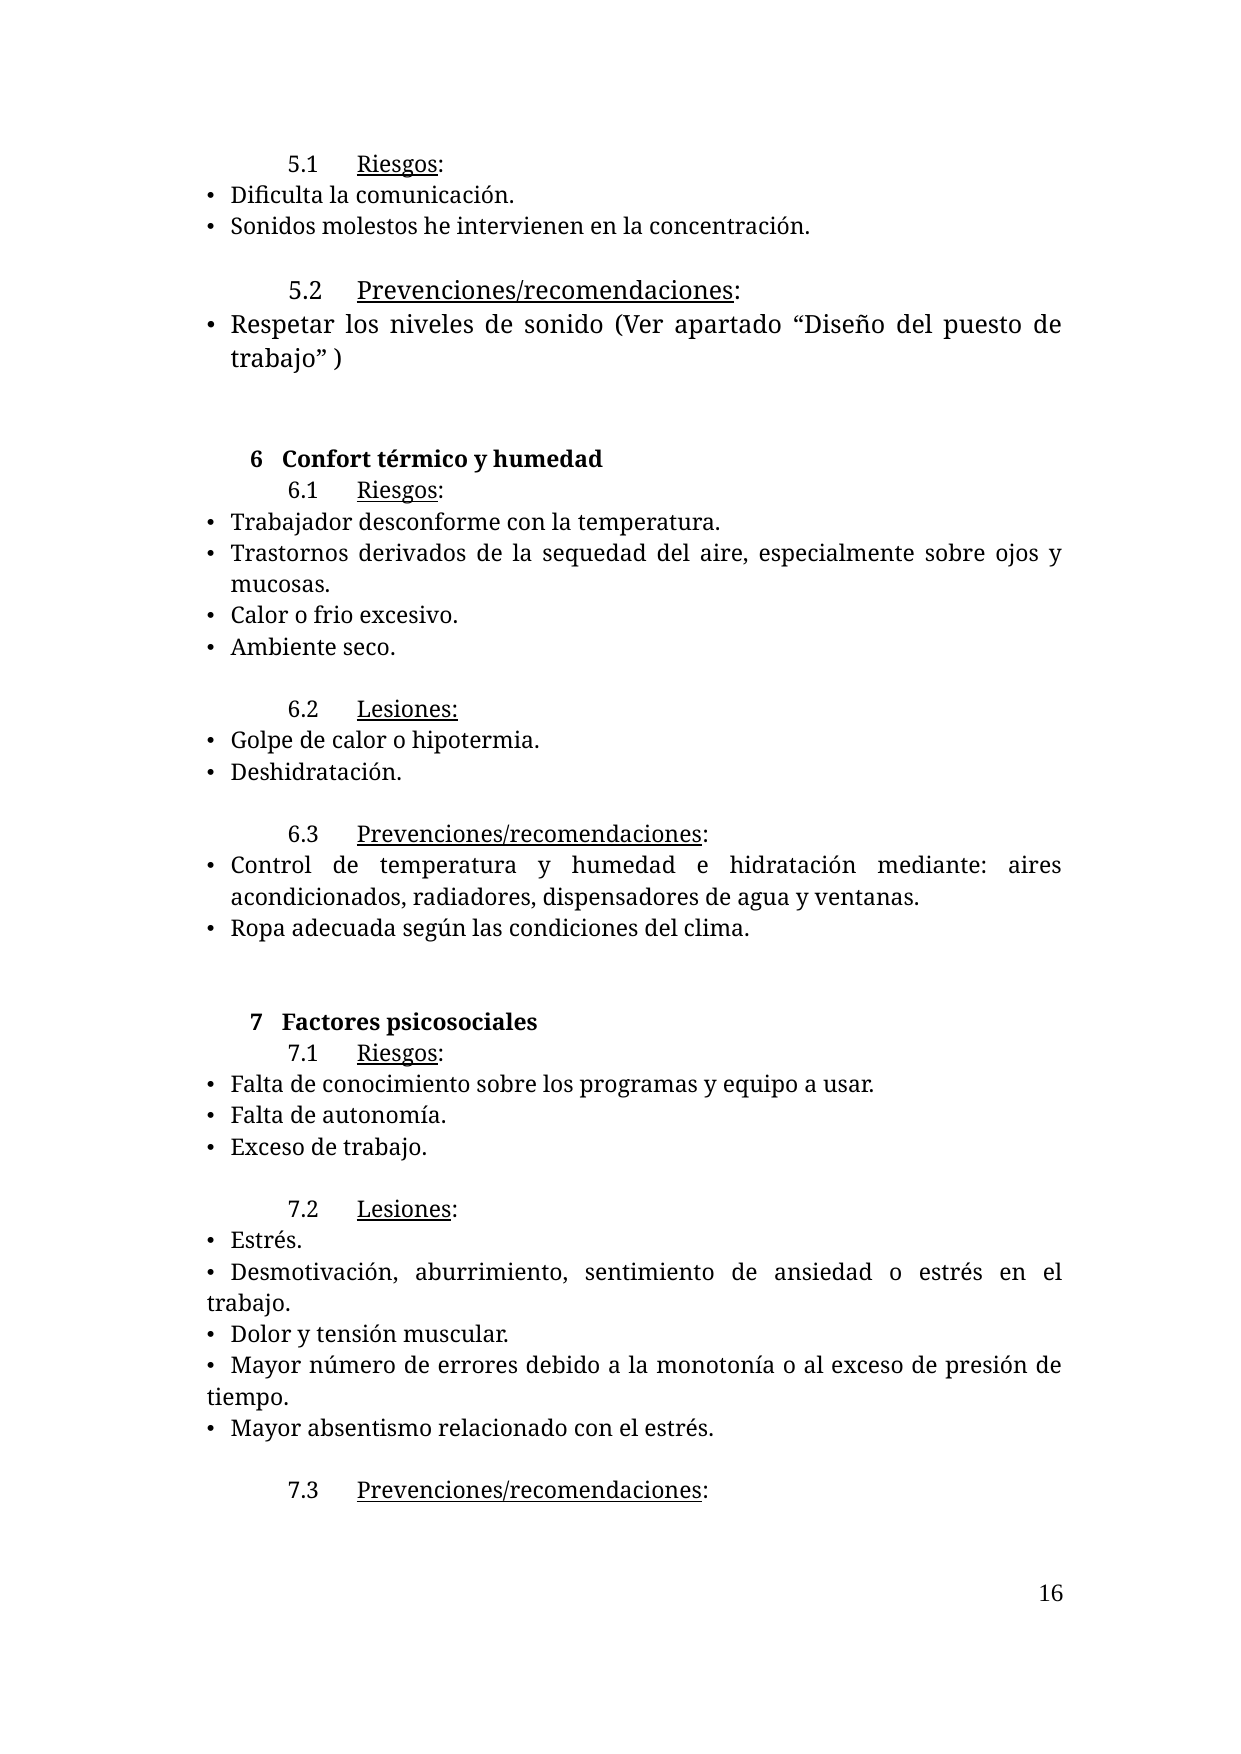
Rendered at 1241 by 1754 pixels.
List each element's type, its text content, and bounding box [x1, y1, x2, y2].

list Deshidratación. [207, 755, 1063, 787]
list Prevenciones/recomendaciones: [282, 273, 1063, 307]
list Riesgos: [282, 474, 1063, 505]
list Riesgos: [282, 1037, 1063, 1068]
list Exceso de trabajo. [207, 1130, 1063, 1162]
list Dolor y tensión muscular. [207, 1318, 1063, 1349]
list Prevenciones/recomendaciones: [282, 1474, 1063, 1505]
list Falta de autonomía. [207, 1099, 1063, 1130]
list Ropa adecuada según las condiciones del clima. [207, 912, 1063, 943]
list Calor o frio excesivo. [207, 599, 1063, 630]
list Estrés. [207, 1224, 1063, 1255]
list Confort térmico y humedad [244, 443, 1063, 474]
list Trastornos derivados de la sequedad del aire, especialmente sobre ojos y mucosas. [207, 537, 1063, 599]
list Lesiones: [282, 693, 1063, 724]
list Sonidos molestos he intervienen en la concentración. [207, 210, 1063, 241]
list Respetar los niveles de sonido (Ver apartado “Diseño del puesto de trabajo” ) [207, 307, 1063, 375]
list Falta de conocimiento sobre los programas y equipo a usar. [207, 1068, 1063, 1099]
list Prevenciones/recomendaciones: [282, 818, 1063, 849]
list Dificulta la comunicación. [207, 179, 1063, 210]
list Golpe de calor o hipotermia. [207, 724, 1063, 755]
list Desmotivación, aburrimiento, sentimiento de ansiedad o estrés en el trabajo. [207, 1255, 1063, 1318]
list Trabajador desconforme con la temperatura. [207, 505, 1063, 537]
list Factores psicosociales [244, 1005, 1063, 1037]
list Riesgos: [282, 148, 1063, 179]
list Ambiente seco. [207, 630, 1063, 662]
list Control de temperatura y humedad e hidratación mediante: aires acondicionados, radiadores, dispensadores de agua y ventanas. [207, 849, 1063, 912]
list Mayor número de errores debido a la monotonía o al exceso de presión de tiempo. [207, 1349, 1063, 1412]
list Mayor absentismo relacionado con el estrés. [207, 1412, 1063, 1443]
list Lesiones: [282, 1193, 1063, 1224]
